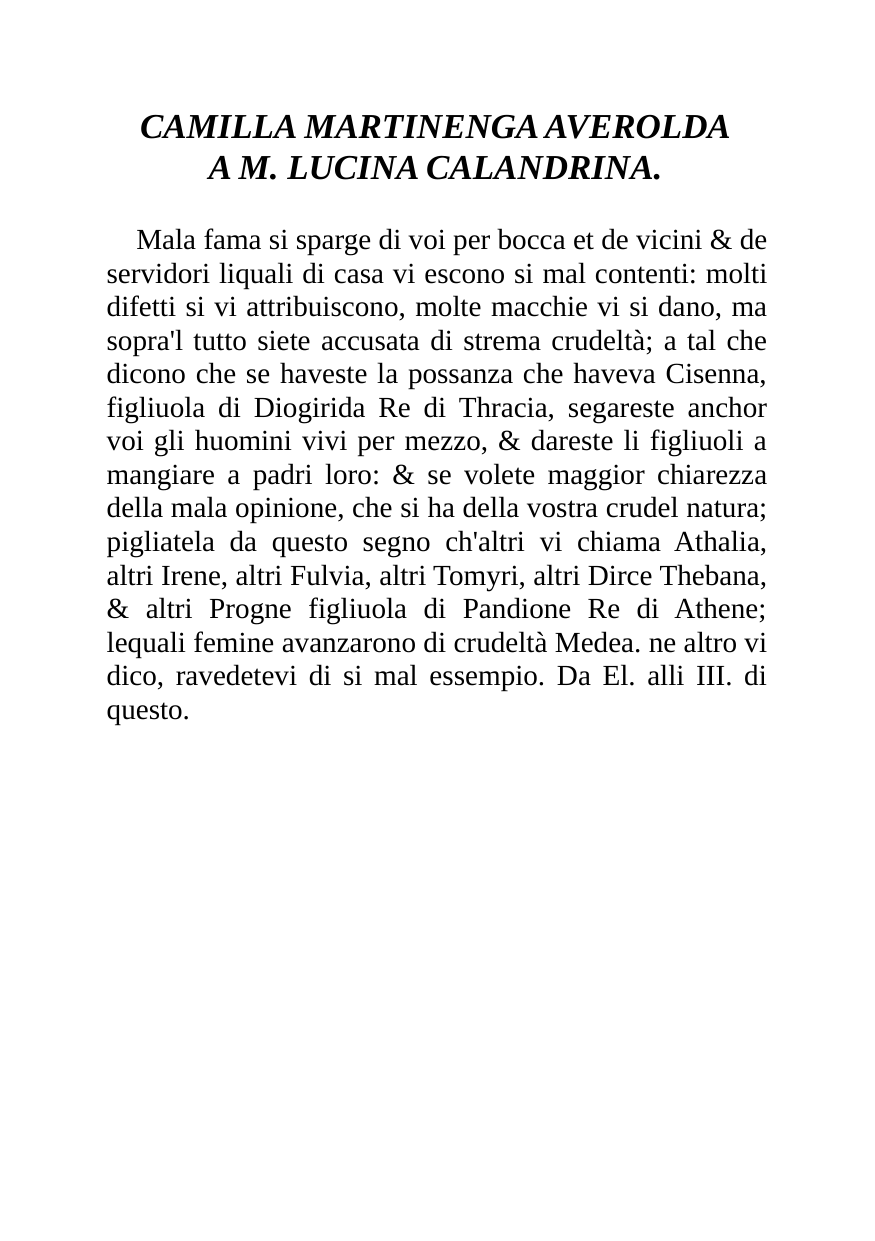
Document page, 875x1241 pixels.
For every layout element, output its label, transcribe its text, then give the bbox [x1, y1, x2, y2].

text Mala fama si sparge di voi per bocca et de vicini & de servidori liquali di casa vi escono si mal contenti: molti difetti si vi attribuiscono, molte macchie vi si dano, ma sopra'l tutto siete accusata di strema crudeltà; a tal che dicono che se haveste la possanza che haveva Cisenna, figliuola di Diogirida Re di Thracia, segareste anchor voi gli huomini vivi per mezzo, & dareste li figliuoli a mangiare a padri loro: & se volete maggior chiarezza della mala opinione, che si ha della vostra crudel natura; pigliatela da questo segno ch'altri vi chiama Athalia, altri Irene, altri Fulvia, altri Tomyri, altri Dirce Thebana, & altri Progne figliuola di Pandione Re di Athene; lequali femine avanzarono di crudeltà Medea. ne altro vi dico, ravedetevi di si mal essempio. Da El. alli III. di questo. [106, 222, 768, 725]
subtitle CAMILLA MARTINENGA AVEROLDA A M. LUCINA CALANDRINA. [106, 106, 768, 187]
